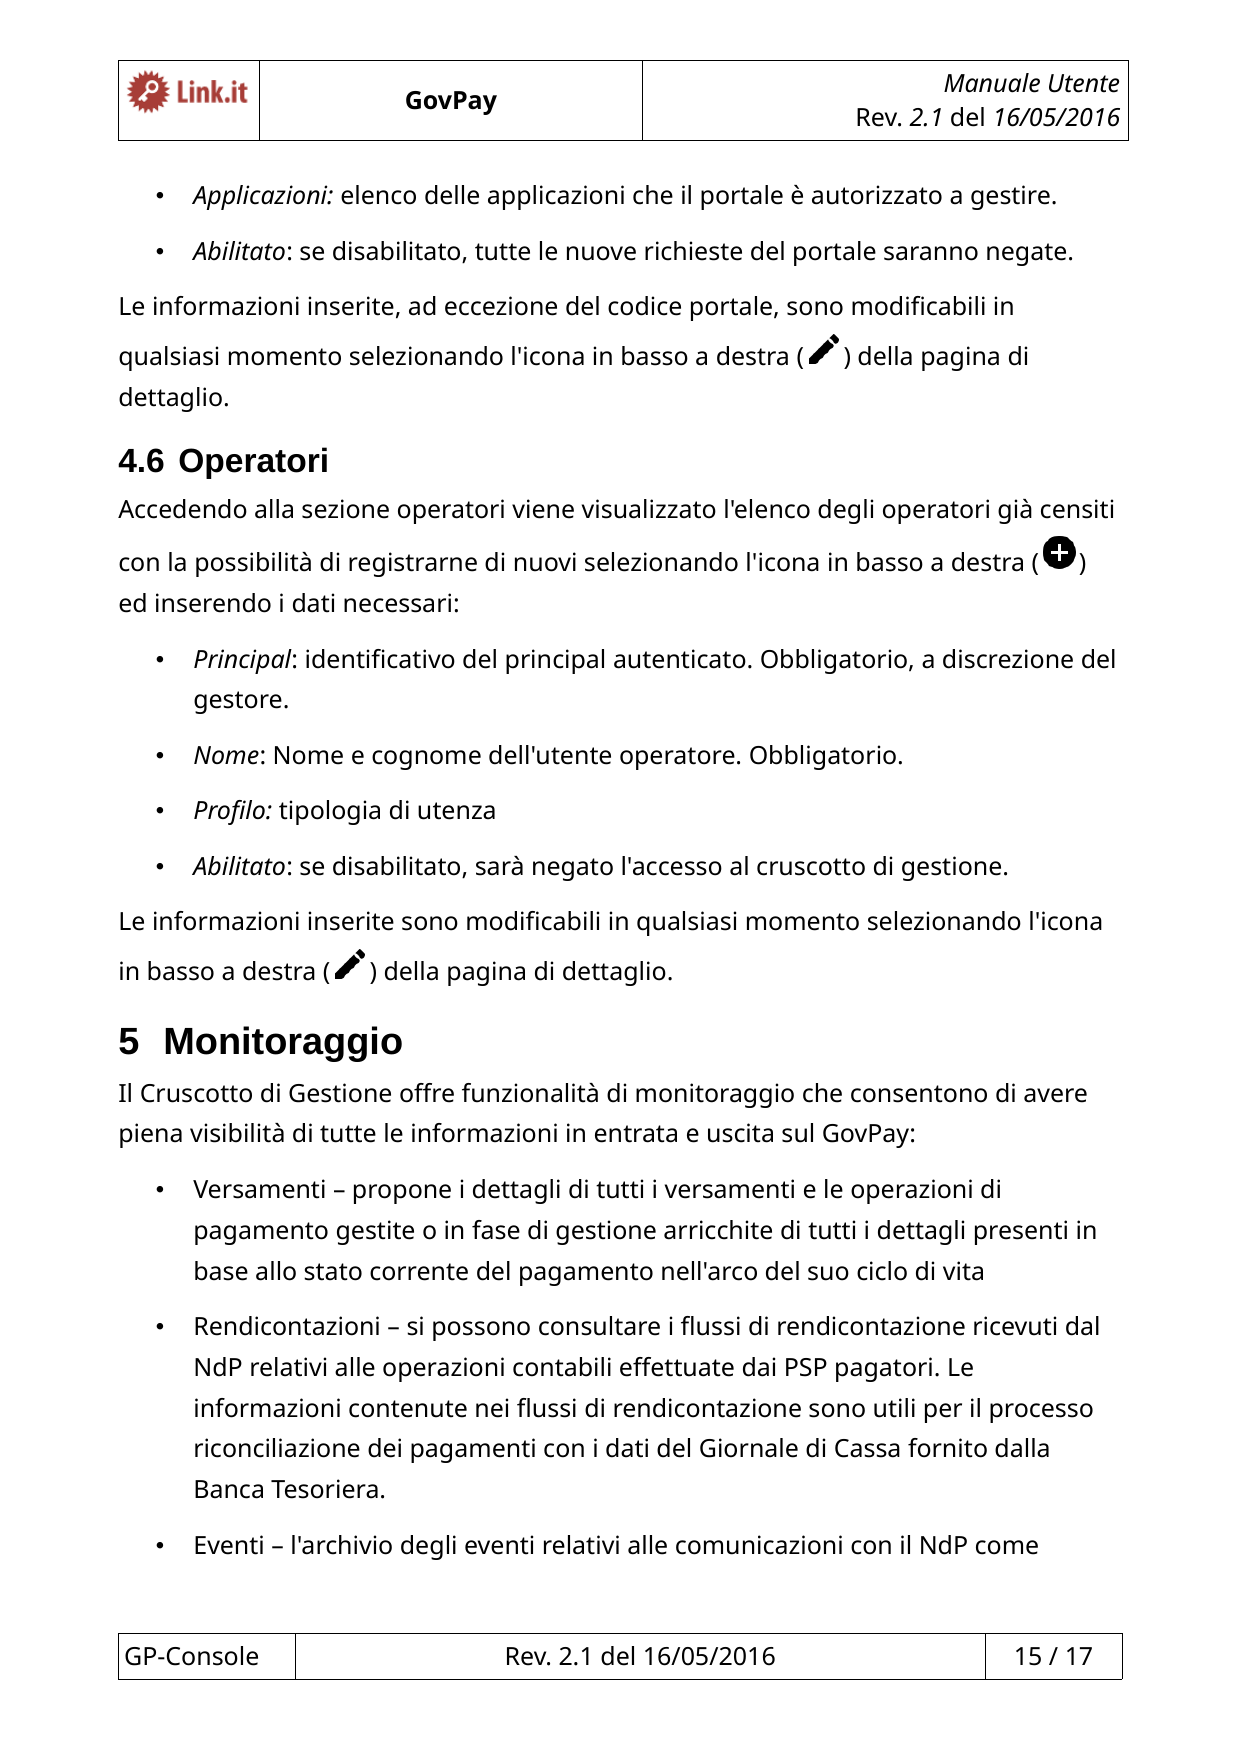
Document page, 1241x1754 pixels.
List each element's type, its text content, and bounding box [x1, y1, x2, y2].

list Eventi – l'archivio degli eventi relativi alle comunicazioni con il NdP come [156, 1527, 1122, 1561]
list Abilitato: se disabilitato, sarà negato l'accesso al cruscotto di gestione. [156, 848, 1122, 882]
text Le informazioni inserite sono modificabili in qualsiasi momento selezionando l'icona in basso a destra () della pagina di dettaglio. [118, 904, 1122, 987]
list Versamenti – propone i dettagli di tutti i versamenti e le operazioni di pagamento gestite o in fase di gestione arricchite di tutti i dettagli presenti in base allo stato corrente del pagamento nell'arco del suo ciclo di vita [156, 1172, 1122, 1287]
text Il Cruscotto di Gestione offre funzionalità di monitoraggio che consentono di avere piena visibilità di tutte le informazioni in entrata e uscita sul GovPay: [118, 1075, 1122, 1150]
list Profilo: tipologia di utenza [156, 793, 1122, 827]
picture [123, 65, 254, 119]
subtitle Monitoraggio [118, 1019, 1122, 1063]
list Abilitato: se disabilitato, tutte le nuove richieste del portale saranno negate. [156, 233, 1122, 267]
picture [1039, 532, 1079, 572]
picture [330, 944, 370, 984]
list Nome: Nome e cognome dell'utente operatore. Obbligatorio. [156, 737, 1122, 772]
text Accedendo alla sezione operatori viene visualizzato l'elenco degli operatori già censiti con la possibilità di registrarne di nuovi selezionando l'icona in basso a destra () ed inserendo i dati necessari: [118, 492, 1122, 620]
list Principal: identificativo del principal autenticato. Obbligatorio, a discrezione del gestore. [156, 641, 1122, 716]
text Le informazioni inserite, ad eccezione del codice portale, sono modificabili in qualsiasi momento selezionando l'icona in basso a destra () della pagina di dettaglio. [118, 289, 1122, 413]
subtitle Operatori [118, 441, 1122, 479]
list Applicazioni: elenco delle applicazioni che il portale è autorizzato a gestire. [156, 178, 1122, 212]
list Rendicontazioni – si possono consultare i flussi di rendicontazione ricevuti dal NdP relativi alle operazioni contabili effettuate dai PSP pagatori. Le informazioni contenute nei flussi di rendicontazione sono utili per il processo riconciliazione dei pagamenti con i dati del Giornale di Cassa fornito dalla Banca Tesoriera. [156, 1309, 1122, 1506]
picture [804, 329, 844, 369]
